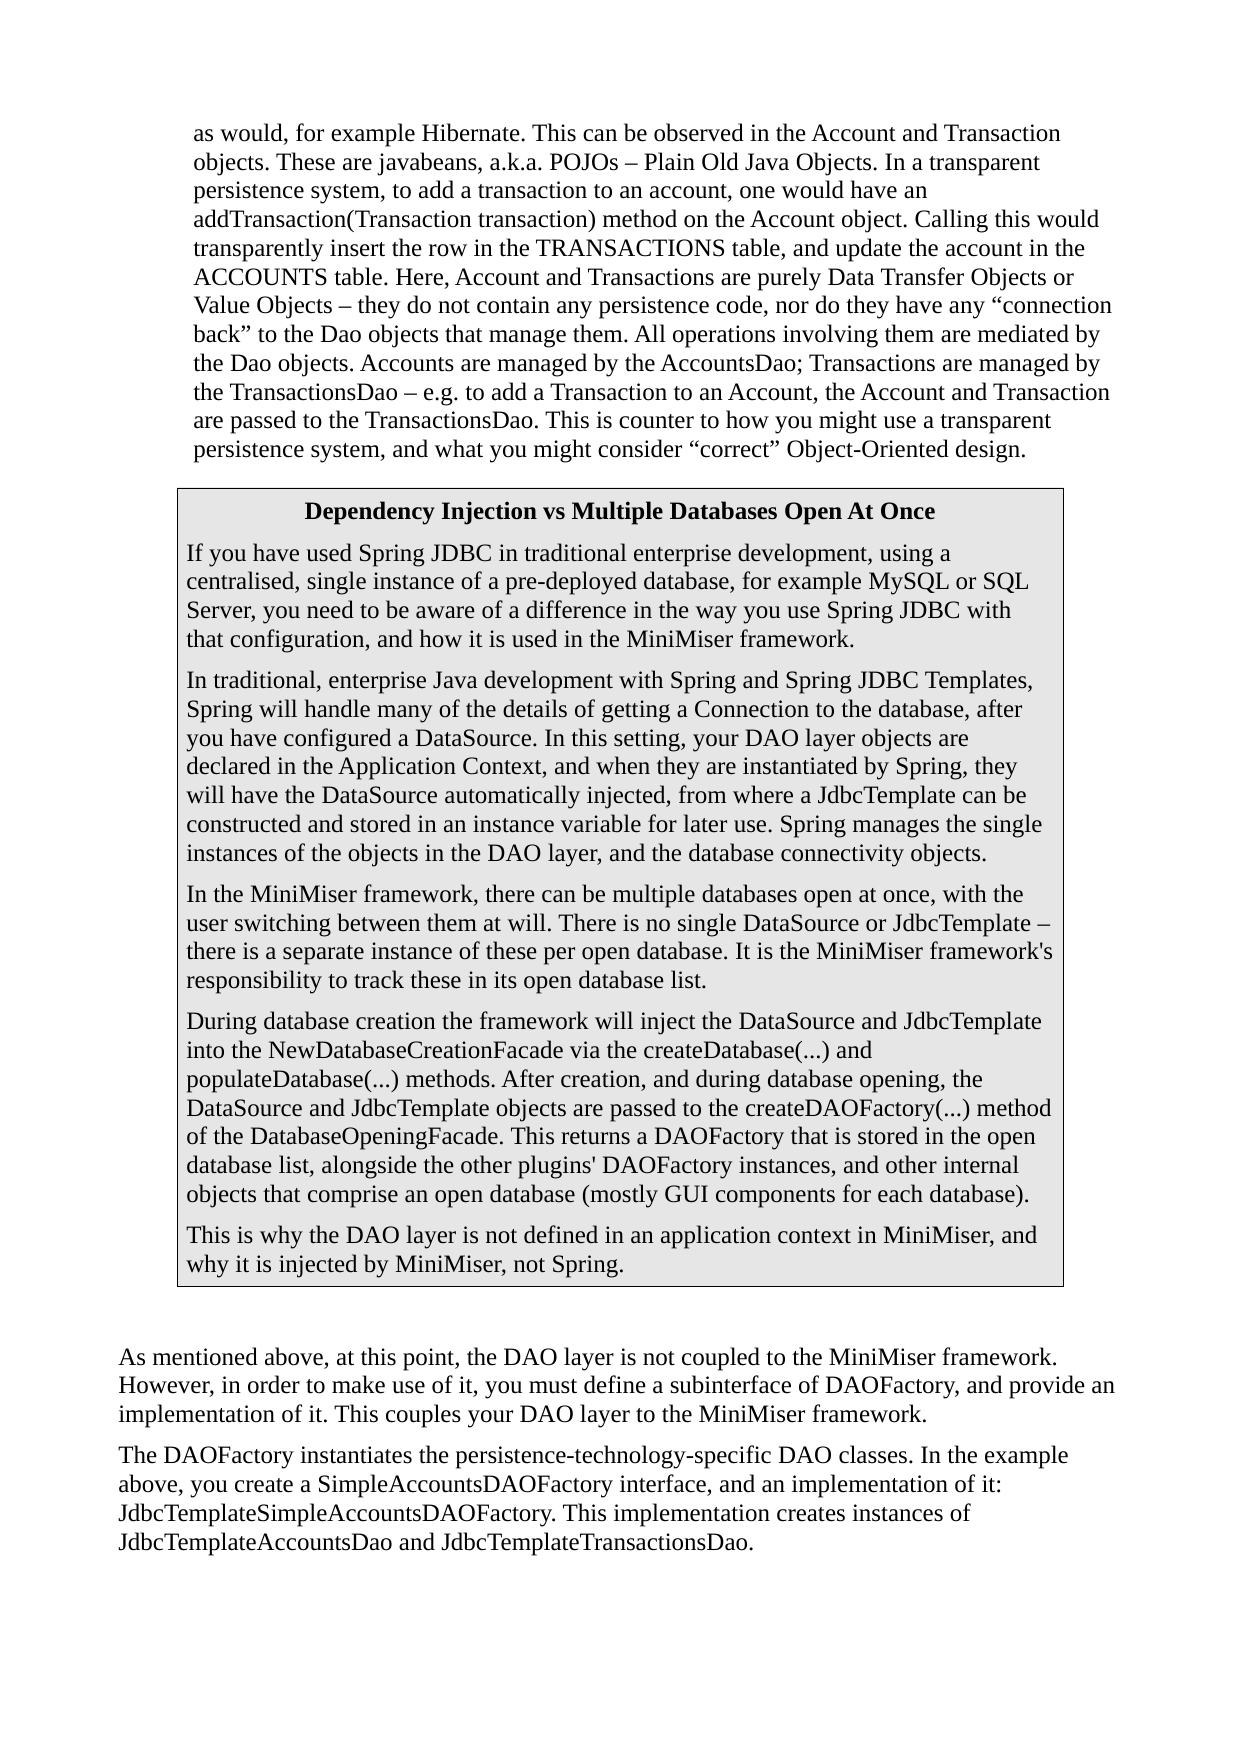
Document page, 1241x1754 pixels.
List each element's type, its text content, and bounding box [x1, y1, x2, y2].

text In the MiniMiser framework, there can be multiple databases open at once, with the user switching between them at will. There is no single DataSource or JdbcTemplate – there is a separate instance of these per open database. It is the MiniMiser framework's responsibility to track these in its open database list. [186, 879, 1054, 994]
text The DAOFactory instantiates the persistence-technology-specific DAO classes. In the example above, you create a SimpleAccountsDAOFactory interface, and an implementation of it: JdbcTemplateSimpleAccountsDAOFactory. This implementation creates instances of JdbcTemplateAccountsDao and JdbcTemplateTransactionsDao. [118, 1441, 1122, 1556]
text If you have used Spring JDBC in traditional enterprise development, using a centralised, single instance of a pre-deployed database, for example MySQL or SQL Server, you need to be aware of a difference in the way you use Spring JDBC with that configuration, and how it is used in the MiniMiser framework. [186, 538, 1054, 653]
text Dependency Injection vs Multiple Databases Open At Once [186, 496, 1054, 525]
text This is why the DAO layer is not defined in an application context in MiniMiser, and why it is injected by MiniMiser, not Spring. [186, 1220, 1054, 1278]
text During database creation the framework will inject the DataSource and JdbcTemplate into the NewDatabaseCreationFacade via the createDatabase(...) and populateDatabase(...) methods. After creation, and during database opening, the DataSource and JdbcTemplate objects are passed to the createDAOFactory(...) method of the DatabaseOpeningFacade. This returns a DAOFactory that is stored in the open database list, alongside the other plugins' DAOFactory instances, and other internal objects that comprise an open database (mostly GUI components for each database). [186, 1006, 1054, 1208]
text In traditional, enterprise Java development with Spring and Spring JDBC Templates, Spring will handle many of the details of getting a Connection to the database, after you have configured a DataSource. In this setting, your DAO layer objects are declared in the Application Context, and when they are instantiated by Spring, they will have the DataSource automatically injected, from where a JdbcTemplate can be constructed and stored in an instance variable for later use. Spring manages the single instances of the objects in the DAO layer, and the database connectivity objects. [186, 665, 1054, 866]
list as would, for example Hibernate. This can be observed in the Account and Transaction objects. These are javabeans, a.k.a. POJOs – Plain Old Java Objects. In a transparent persistence system, to add a transaction to an account, one would have an addTransaction(Transaction transaction) method on the Account object. Calling this would transparently insert the row in the TRANSACTIONS table, and update the account in the ACCOUNTS table. Here, Account and Transactions are purely Data Transfer Objects or Value Objects – they do not contain any persistence code, nor do they have any “connection back” to the Dao objects that manage them. All operations involving them are mediated by the Dao objects. Accounts are managed by the AccountsDao; Transactions are managed by the TransactionsDao – e.g. to add a Transaction to an Account, the Account and Transaction are passed to the TransactionsDao. This is counter to how you might use a transparent persistence system, and what you might consider “correct” Object-Oriented design. [156, 118, 1122, 463]
text As mentioned above, at this point, the DAO layer is not coupled to the MiniMiser framework. However, in order to make use of it, you must define a subinterface of DAOFactory, and provide an implementation of it. This couples your DAO layer to the MiniMiser framework. [118, 1342, 1122, 1428]
